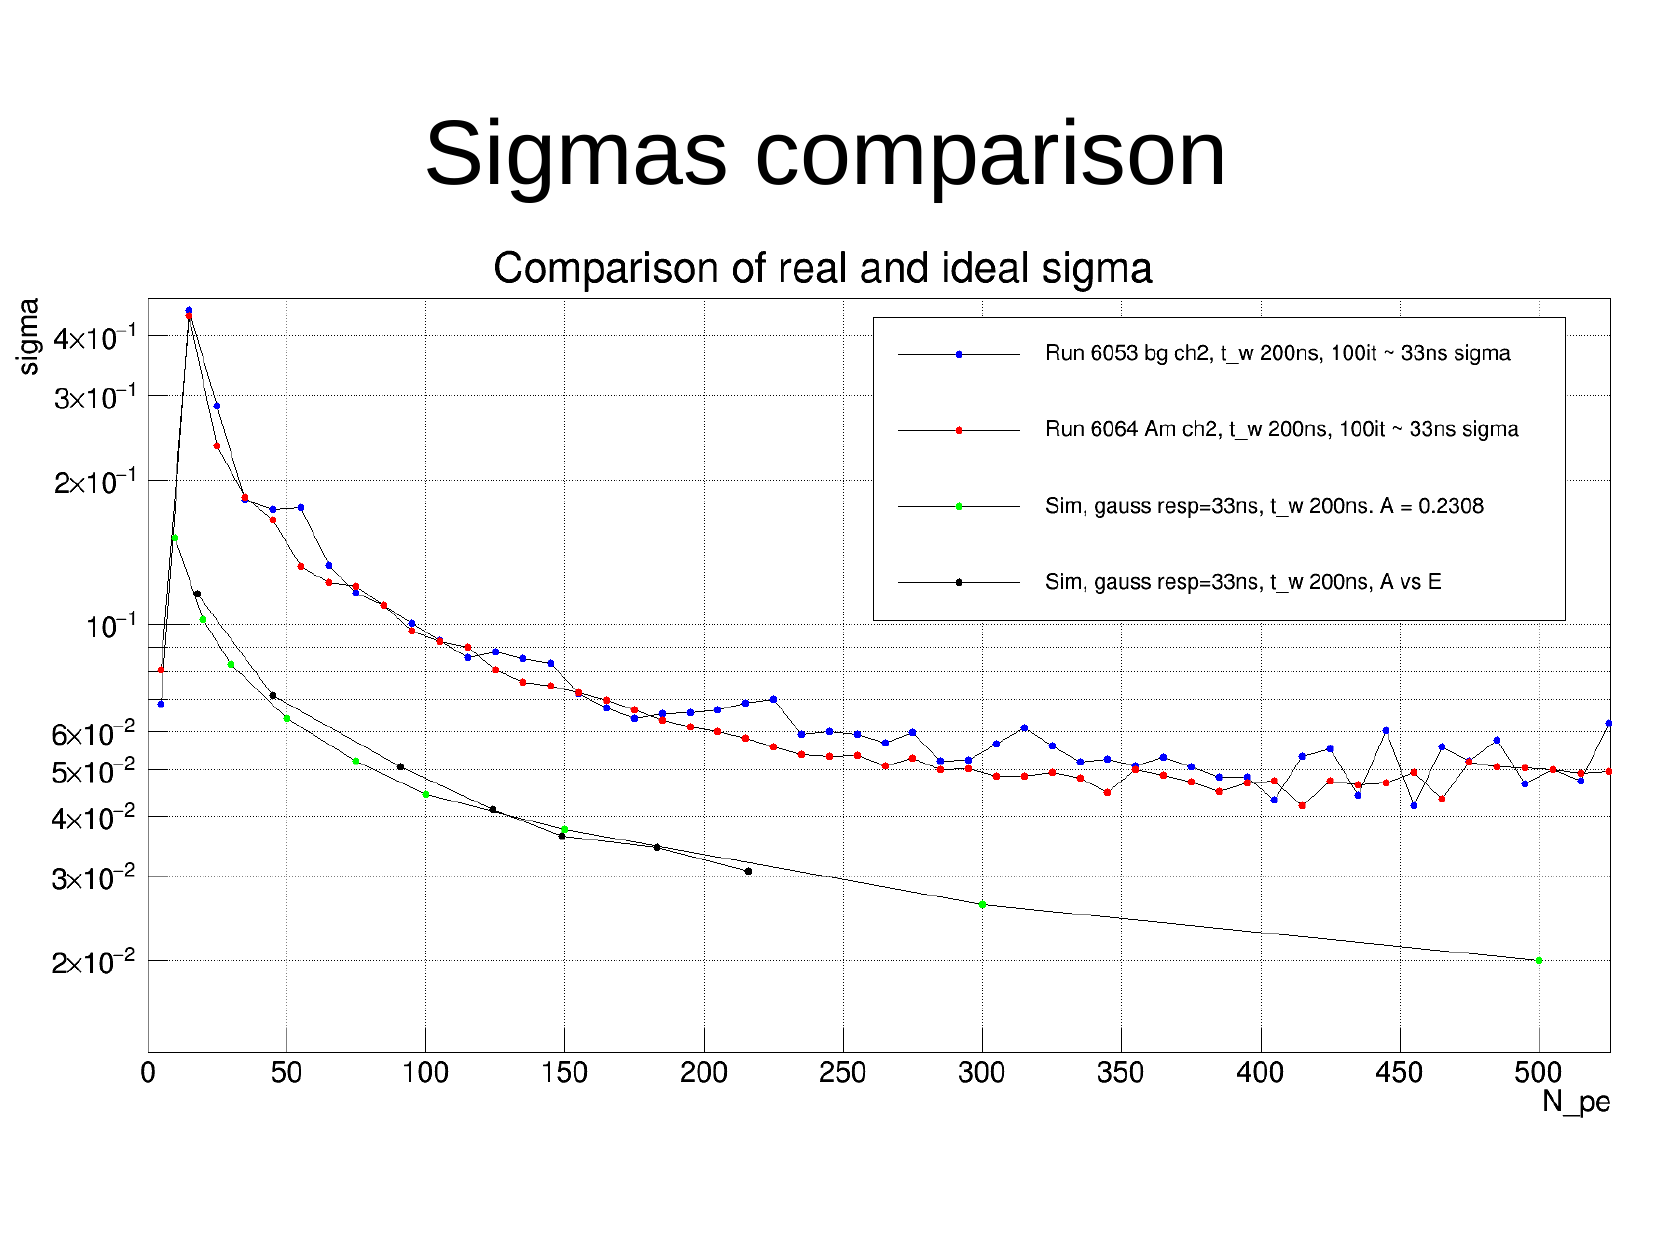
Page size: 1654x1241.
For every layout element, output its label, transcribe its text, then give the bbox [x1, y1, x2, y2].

title Sigmas comparison [82, 49, 1571, 238]
picture [11, 238, 1636, 1141]
